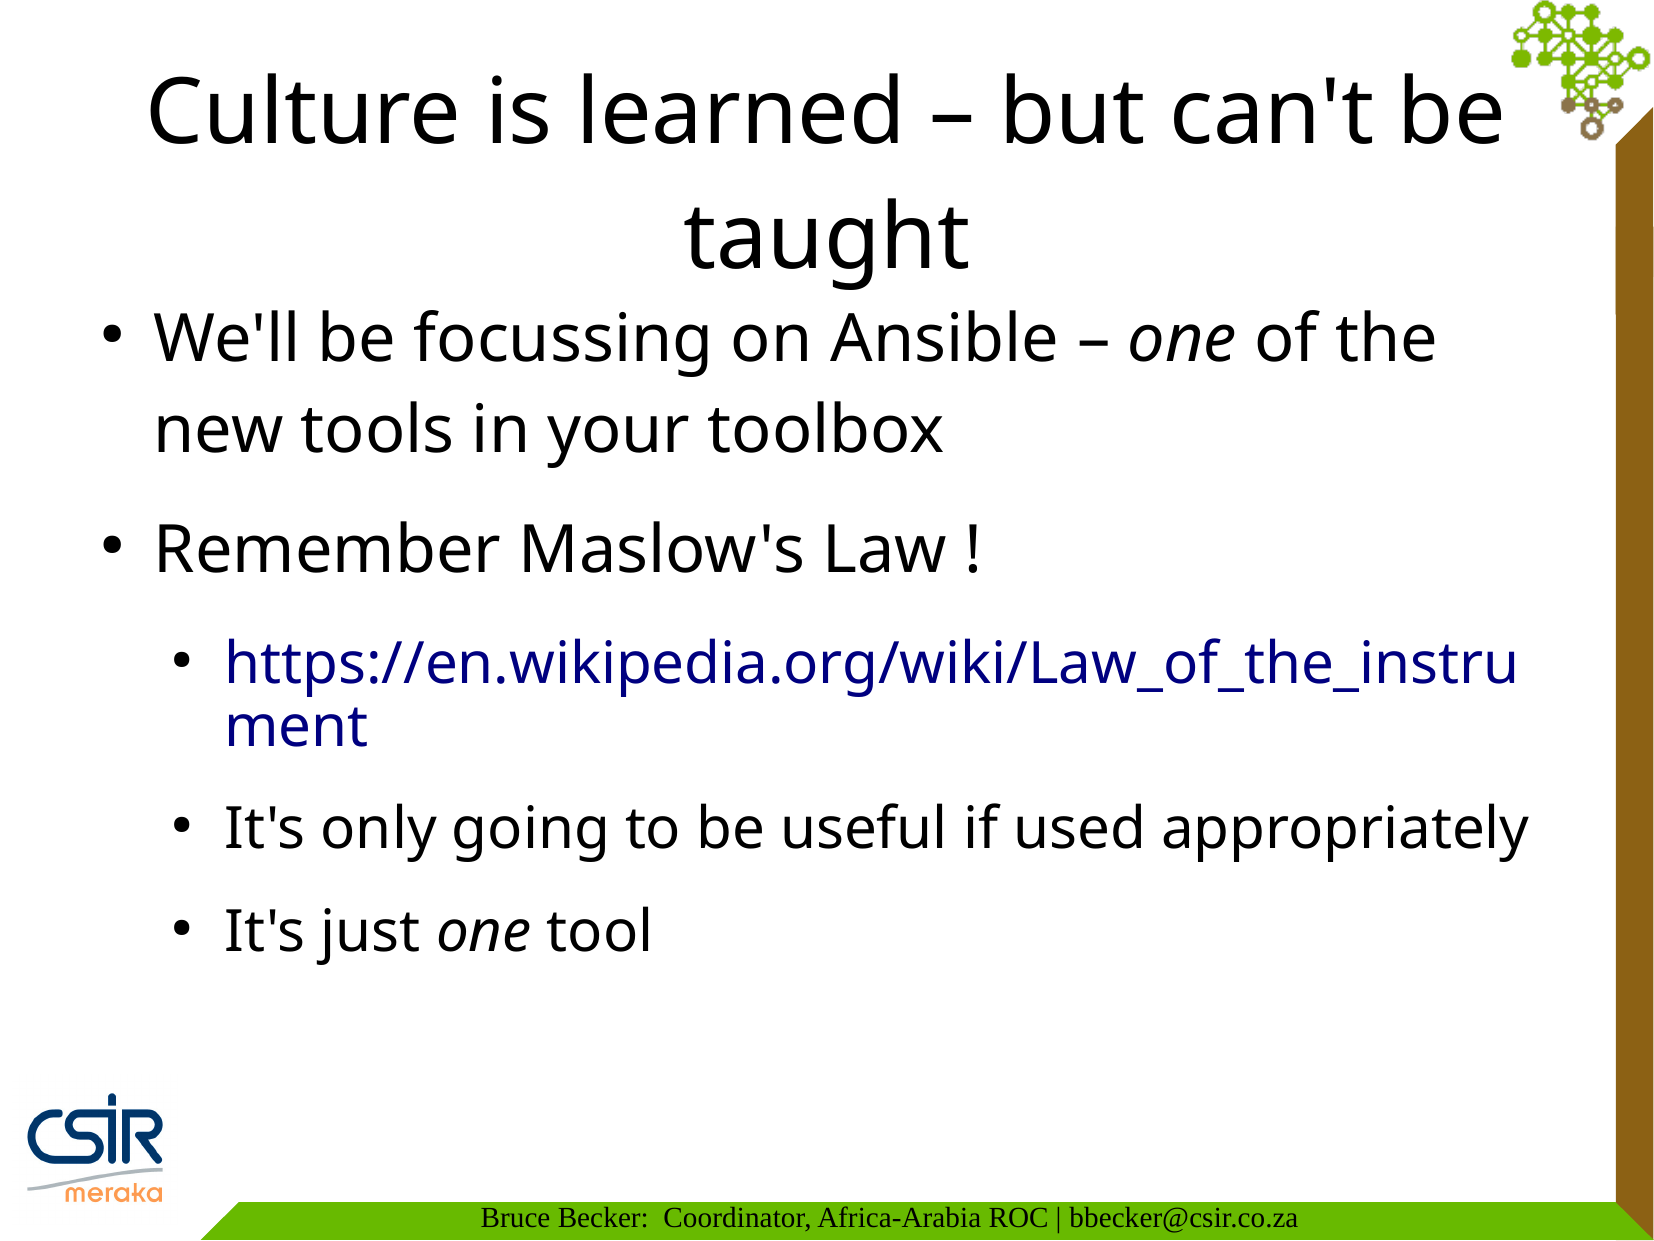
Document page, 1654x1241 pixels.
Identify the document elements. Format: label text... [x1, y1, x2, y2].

list We'll be focussing on Ansible – one of the new tools in your toolbox Remember Maslow's Law ! https://en.wikipedia.org/wiki/Law_of_the_instrument It's only going to be useful if used appropriately It's just one tool [82, 290, 1571, 1010]
picture [12, 1074, 178, 1225]
picture [1503, 0, 1654, 144]
title Culture is learned – but can't be taught [82, 60, 1571, 282]
